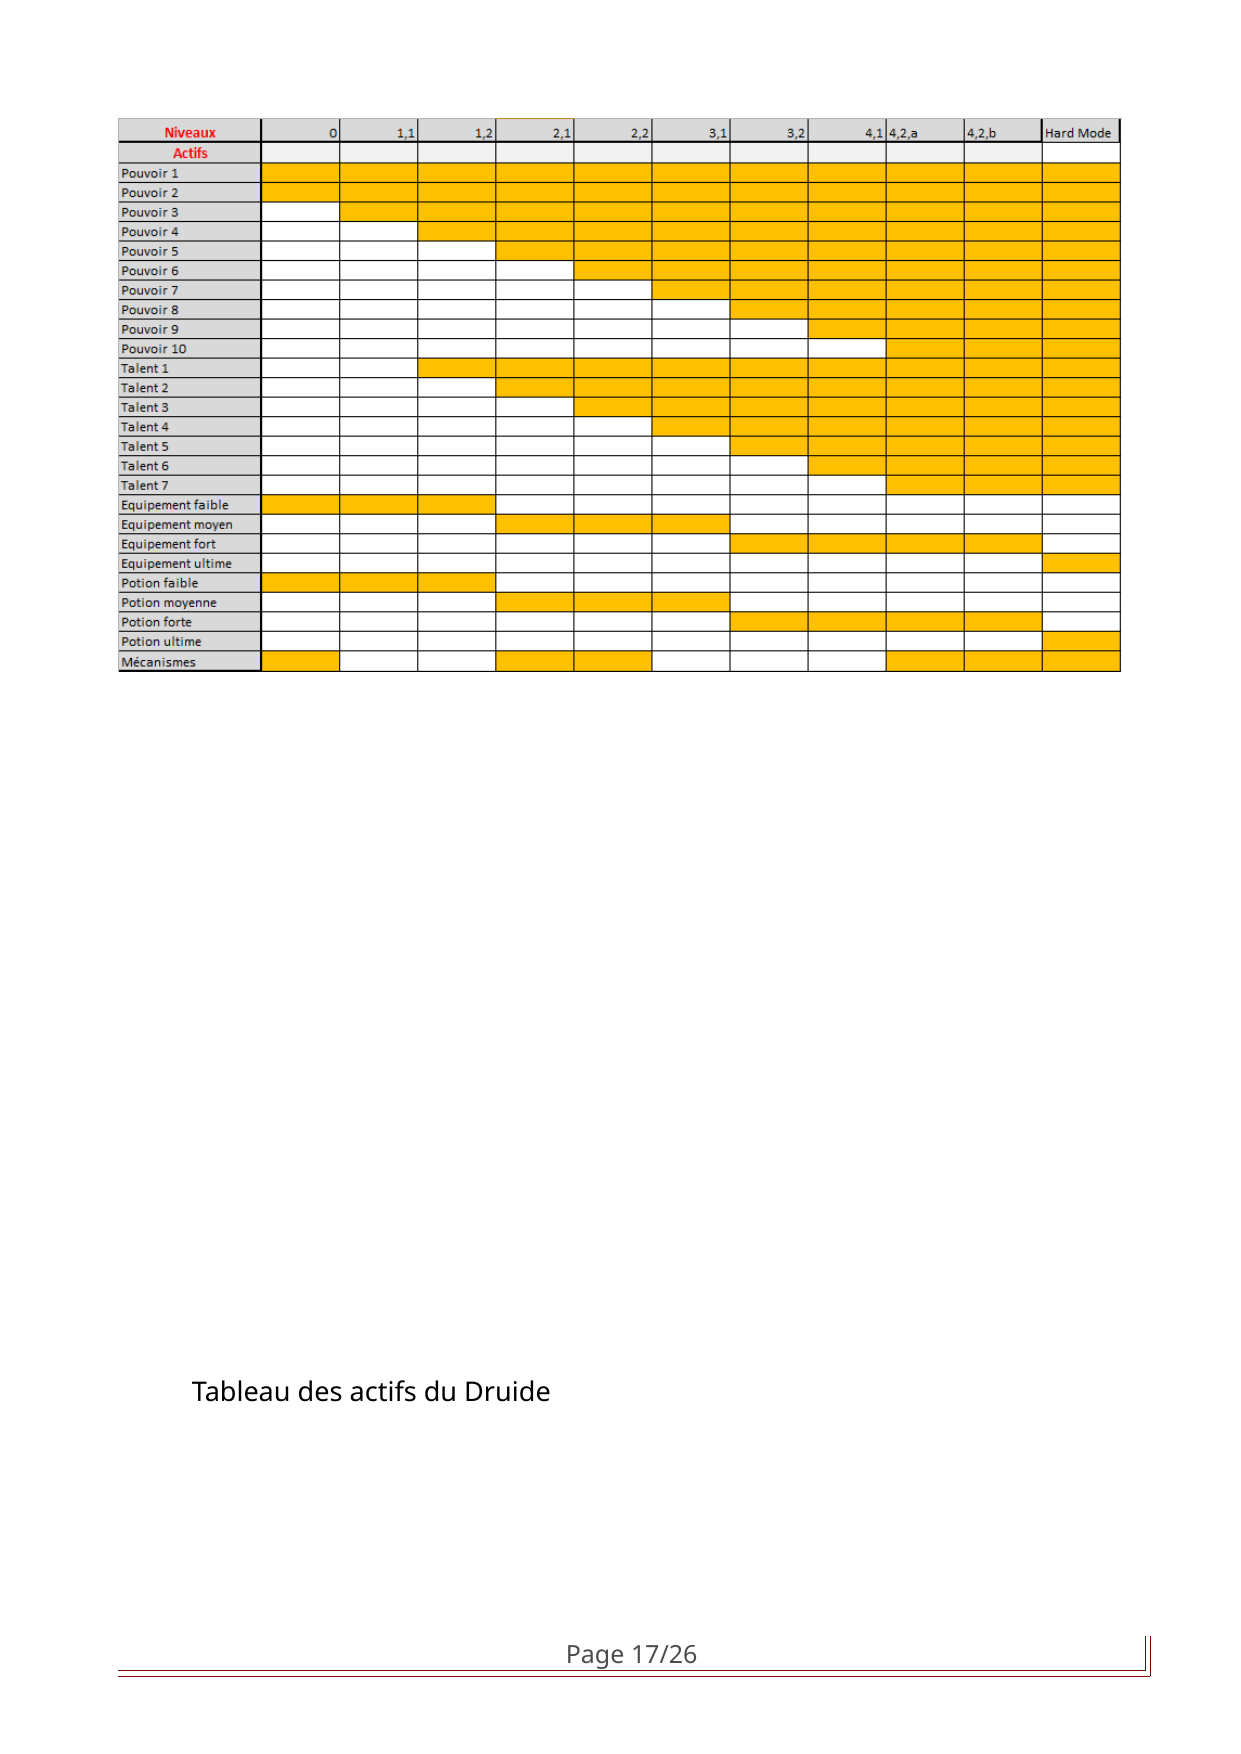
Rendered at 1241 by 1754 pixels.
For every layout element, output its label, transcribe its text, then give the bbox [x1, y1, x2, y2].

text Tableau des actifs du Druide [118, 1373, 1122, 1409]
picture [118, 118, 1122, 672]
